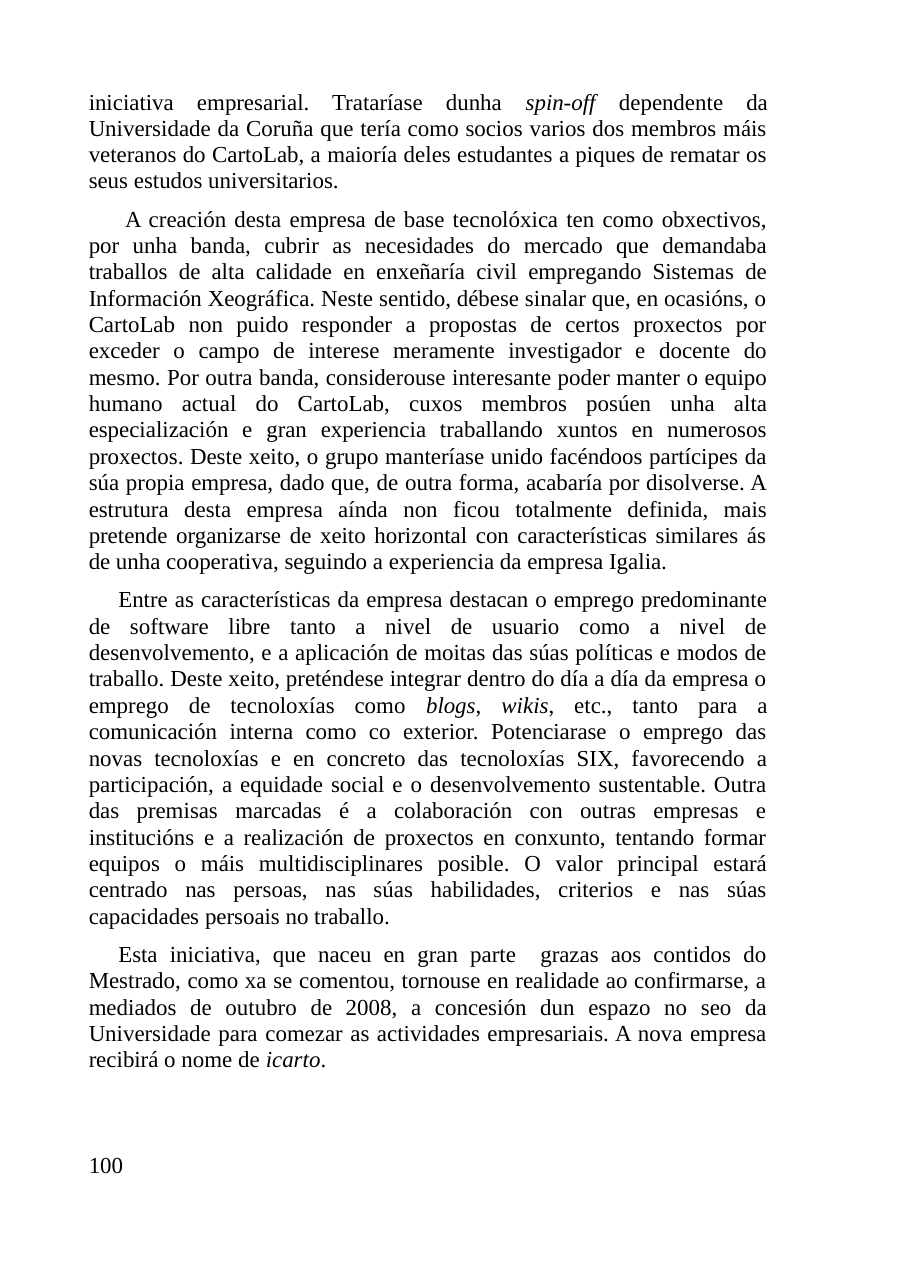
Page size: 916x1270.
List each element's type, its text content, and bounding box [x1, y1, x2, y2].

text Esta iniciativa, que naceu en gran parte grazas aos contidos do Mestrado, como xa se comentou, tornouse en realidade ao confirmarse, a mediados de outubro de 2008, a concesión dun espazo no seo da Universidade para comezar as actividades empresariais. A nova empresa recibirá o nome de icarto. [88, 941, 768, 1073]
text iniciativa empresarial. Trataríase dunha spin-off dependente da Universidade da Coruña que tería como socios varios dos membros máis veteranos do CartoLab, a maioría deles estudantes a piques de rematar os seus estudos universitarios. [88, 88, 768, 194]
text Entre as características da empresa destacan o emprego predominante de software libre tanto a nivel de usuario como a nivel de desenvolvemento, e a aplicación de moitas das súas políticas e modos de traballo. Deste xeito, preténdese integrar dentro do día a día da empresa o emprego de tecnoloxías como blogs, wikis, etc., tanto para a comunicación interna como co exterior. Potenciarase o emprego das novas tecnoloxías e en concreto das tecnoloxías SIX, favorecendo a participación, a equidade social e o desenvolvemento sustentable. Outra das premisas marcadas é a colaboración con outras empresas e institucións e a realización de proxectos en conxunto, tentando formar equipos o máis multidisciplinares posible. O valor principal estará centrado nas persoas, nas súas habilidades, criterios e nas súas capacidades persoais no traballo. [88, 586, 768, 929]
text A creación desta empresa de base tecnolóxica ten como obxectivos, por unha banda, cubrir as necesidades do mercado que demandaba traballos de alta calidade en enxeñaría civil empregando Sistemas de Información Xeográfica. Neste sentido, débese sinalar que, en ocasións, o CartoLab non puido responder a propostas de certos proxectos por exceder o campo de interese meramente investigador e docente do mesmo. Por outra banda, considerouse interesante poder manter o equipo humano actual do CartoLab, cuxos membros posúen unha alta especialización e gran experiencia traballando xuntos en numerosos proxectos. Deste xeito, o grupo manteríase unido facéndoos partícipes da súa propia empresa, dado que, de outra forma, acabaría por disolverse. A estrutura desta empresa aínda non ficou totalmente definida, mais pretende organizarse de xeito horizontal con características similares ás de unha cooperativa, seguindo a experiencia da empresa Igalia. [88, 206, 768, 575]
